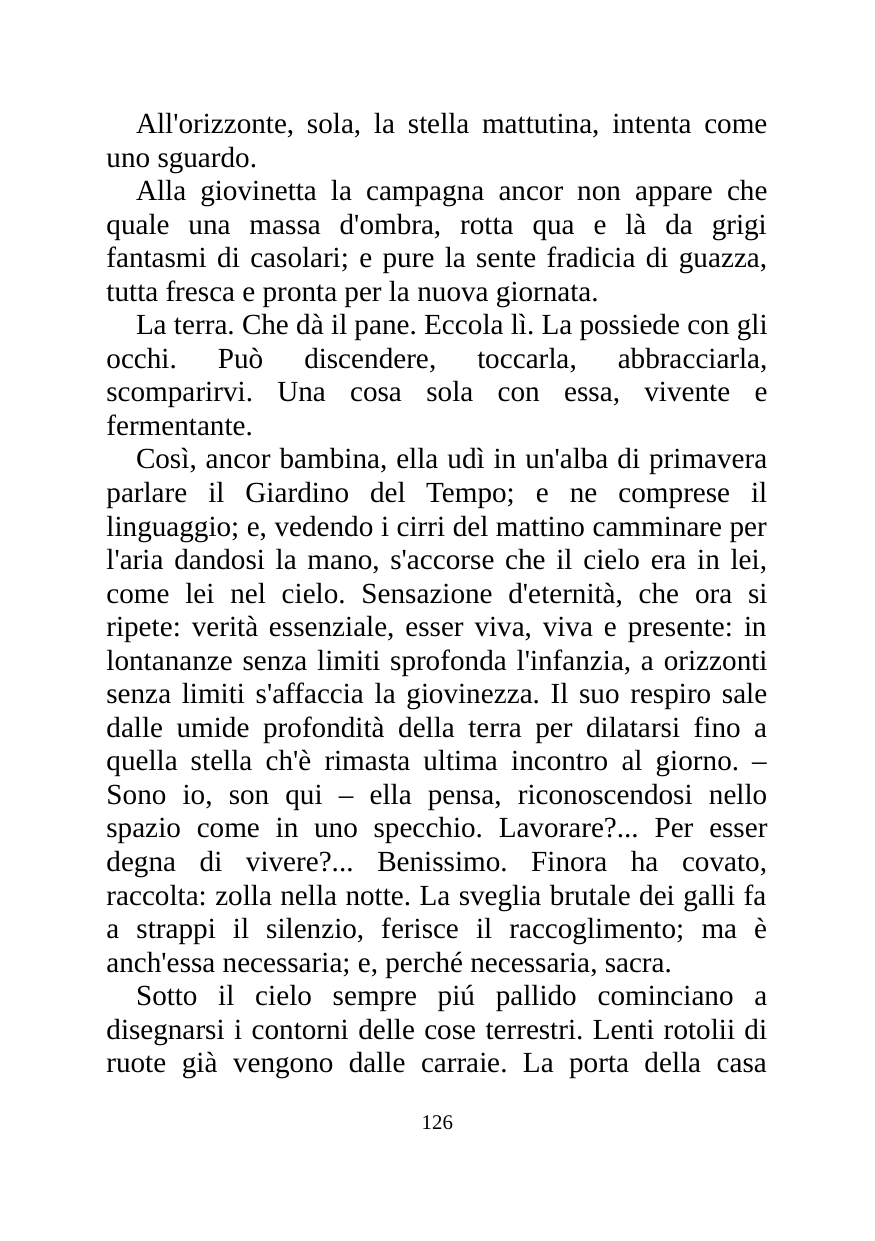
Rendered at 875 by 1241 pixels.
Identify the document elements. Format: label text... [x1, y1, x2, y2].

text Sotto il cielo sempre piú pallido cominciano a disegnarsi i contorni delle cose terrestri. Lenti rotolii di ruote già vengono dalle carraie. La porta della casa [106, 978, 768, 1079]
text All'orizzonte, sola, la stella mattutina, intenta come uno sguardo. [106, 106, 768, 173]
text La terra. Che dà il pane. Eccola lì. La possiede con gli occhi. Può discendere, toccarla, abbracciarla, scomparirvi. Una cosa sola con essa, vivente e fermentante. [106, 307, 768, 442]
text Così, ancor bambina, ella udì in un'alba di primavera parlare il Giardino del Tempo; e ne comprese il linguaggio; e, vedendo i cirri del mattino camminare per l'aria dandosi la mano, s'accorse che il cielo era in lei, come lei nel cielo. Sensazione d'eternità, che ora si ripete: verità essenziale, esser viva, viva e presente: in lontananze senza limiti sprofonda l'infanzia, a orizzonti senza limiti s'affaccia la giovinezza. Il suo respiro sale dalle umide profondità della terra per dilatarsi fino a quella stella ch'è rimasta ultima incontro al giorno. – Sono io, son qui – ella pensa, riconoscendosi nello spazio come in uno specchio. Lavorare?... Per esser degna di vivere?... Benissimo. Finora ha covato, raccolta: zolla nella notte. La sveglia brutale dei galli fa a strappi il silenzio, ferisce il raccoglimento; ma è anch'essa necessaria; e, perché necessaria, sacra. [106, 442, 768, 978]
text Alla giovinetta la campagna ancor non appare che quale una massa d'ombra, rotta qua e là da grigi fantasmi di casolari; e pure la sente fradicia di guazza, tutta fresca e pronta per la nuova giornata. [106, 173, 768, 307]
